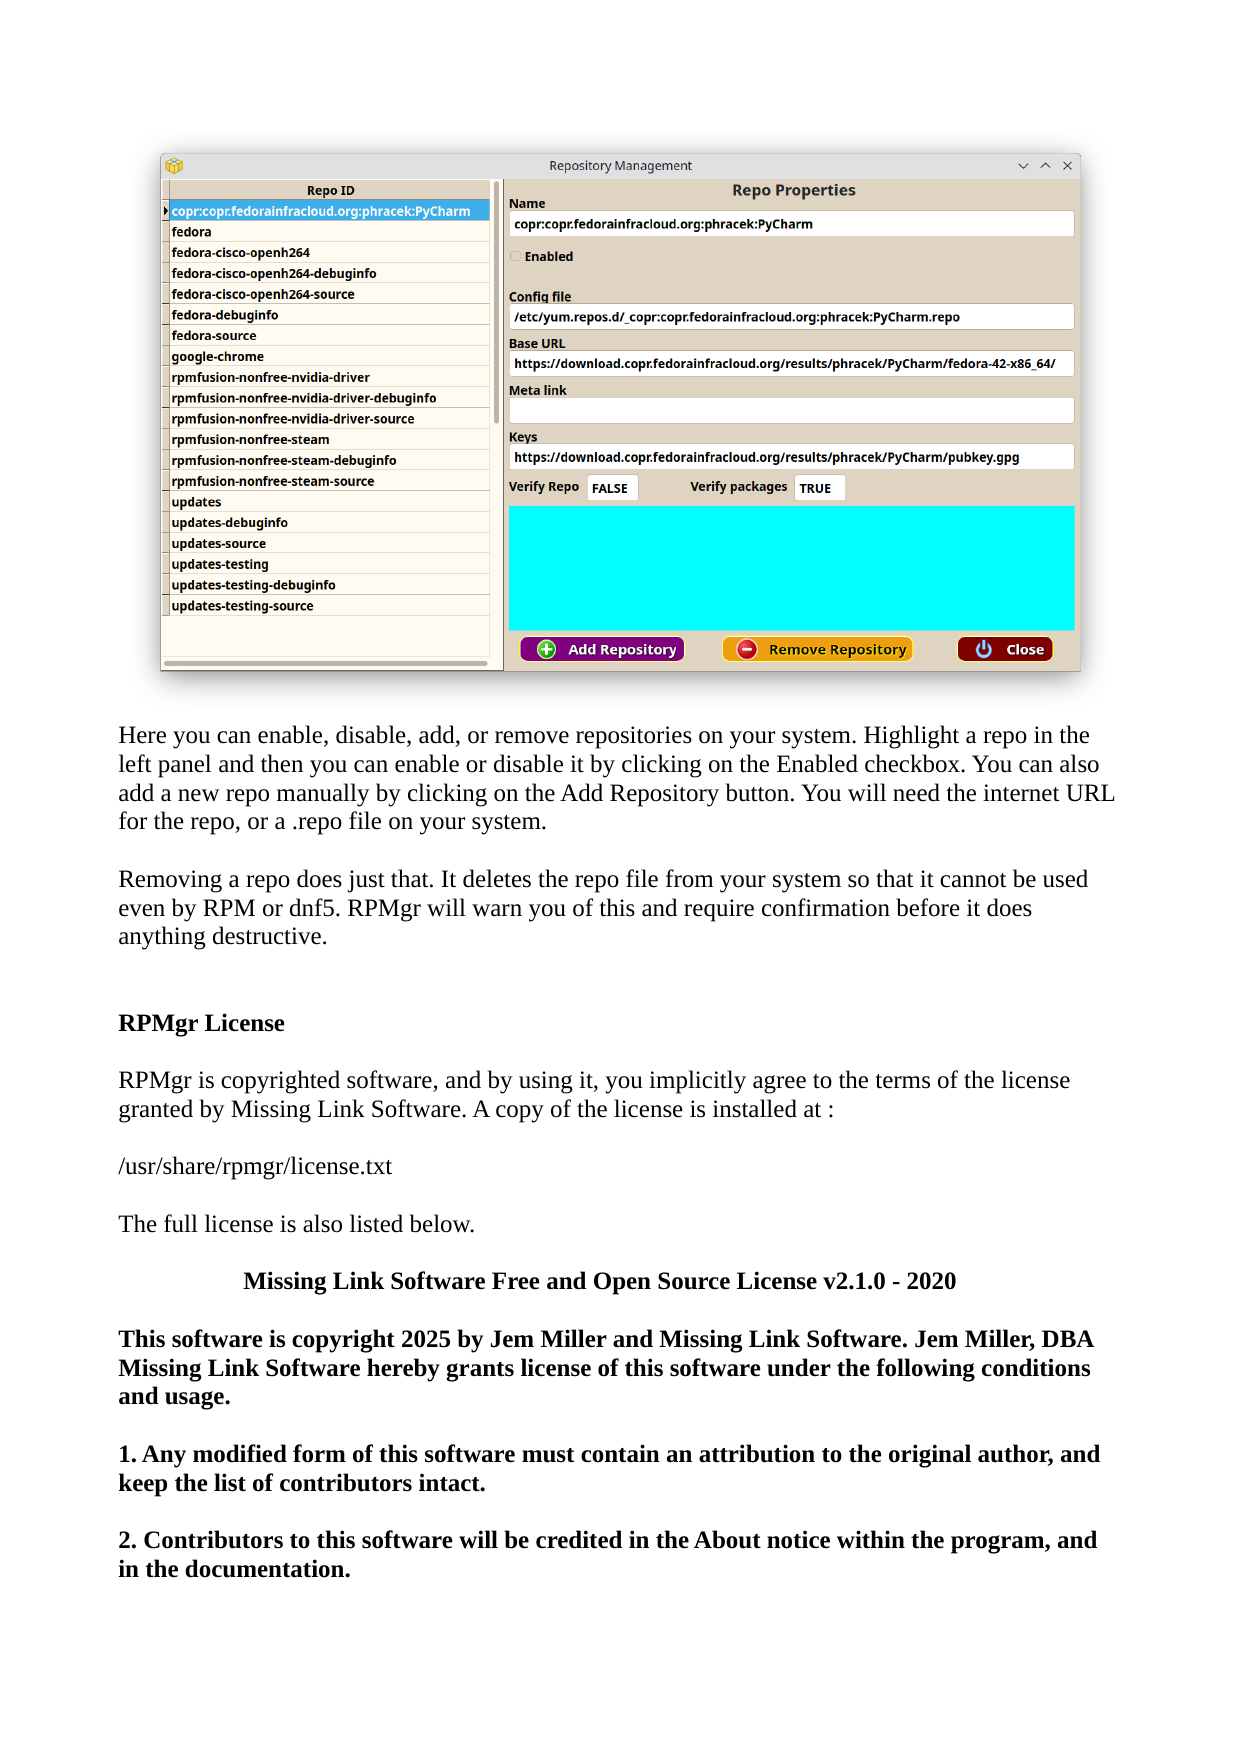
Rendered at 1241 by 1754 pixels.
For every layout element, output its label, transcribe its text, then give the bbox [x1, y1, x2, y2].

text Missing Link Software Free and Open Source License v2.1.0 - 2020 [118, 1266, 1122, 1295]
text RPMgr is copyrighted software, and by using it, you implicitly agree to the terms of the license granted by Missing Link Software. A copy of the license is installed at : [118, 1065, 1122, 1123]
picture [118, 118, 1123, 721]
text Removing a repo does just that. It deletes the repo file from your system so that it cannot be used even by RPM or dnf5. RPMgr will warn you of this and require confirmation before it does anything destructive. [118, 864, 1122, 950]
text 2. Contributors to this software will be credited in the About notice within the program, and in the documentation. [118, 1525, 1122, 1583]
text Here you can enable, disable, add, or remove repositories on your system. Highlight a repo in the left panel and then you can enable or disable it by clicking on the Enabled checkbox. You can also add a new repo manually by clicking on the Add Repository button. You will need the internet URL for the repo, or a .repo file on your system. [118, 721, 1122, 835]
text /usr/share/rpmgr/license.txt [118, 1151, 1122, 1180]
text The full license is also listed below. [118, 1209, 1122, 1238]
text RPMgr License [118, 1008, 1122, 1036]
text 1. Any modified form of this software must contain an attribution to the original author, and keep the list of contributors intact. [118, 1439, 1122, 1496]
text This software is copyright 2025 by Jem Miller and Missing Link Software. Jem Miller, DBA Missing Link Software hereby grants license of this software under the following conditions and usage. [118, 1324, 1122, 1410]
